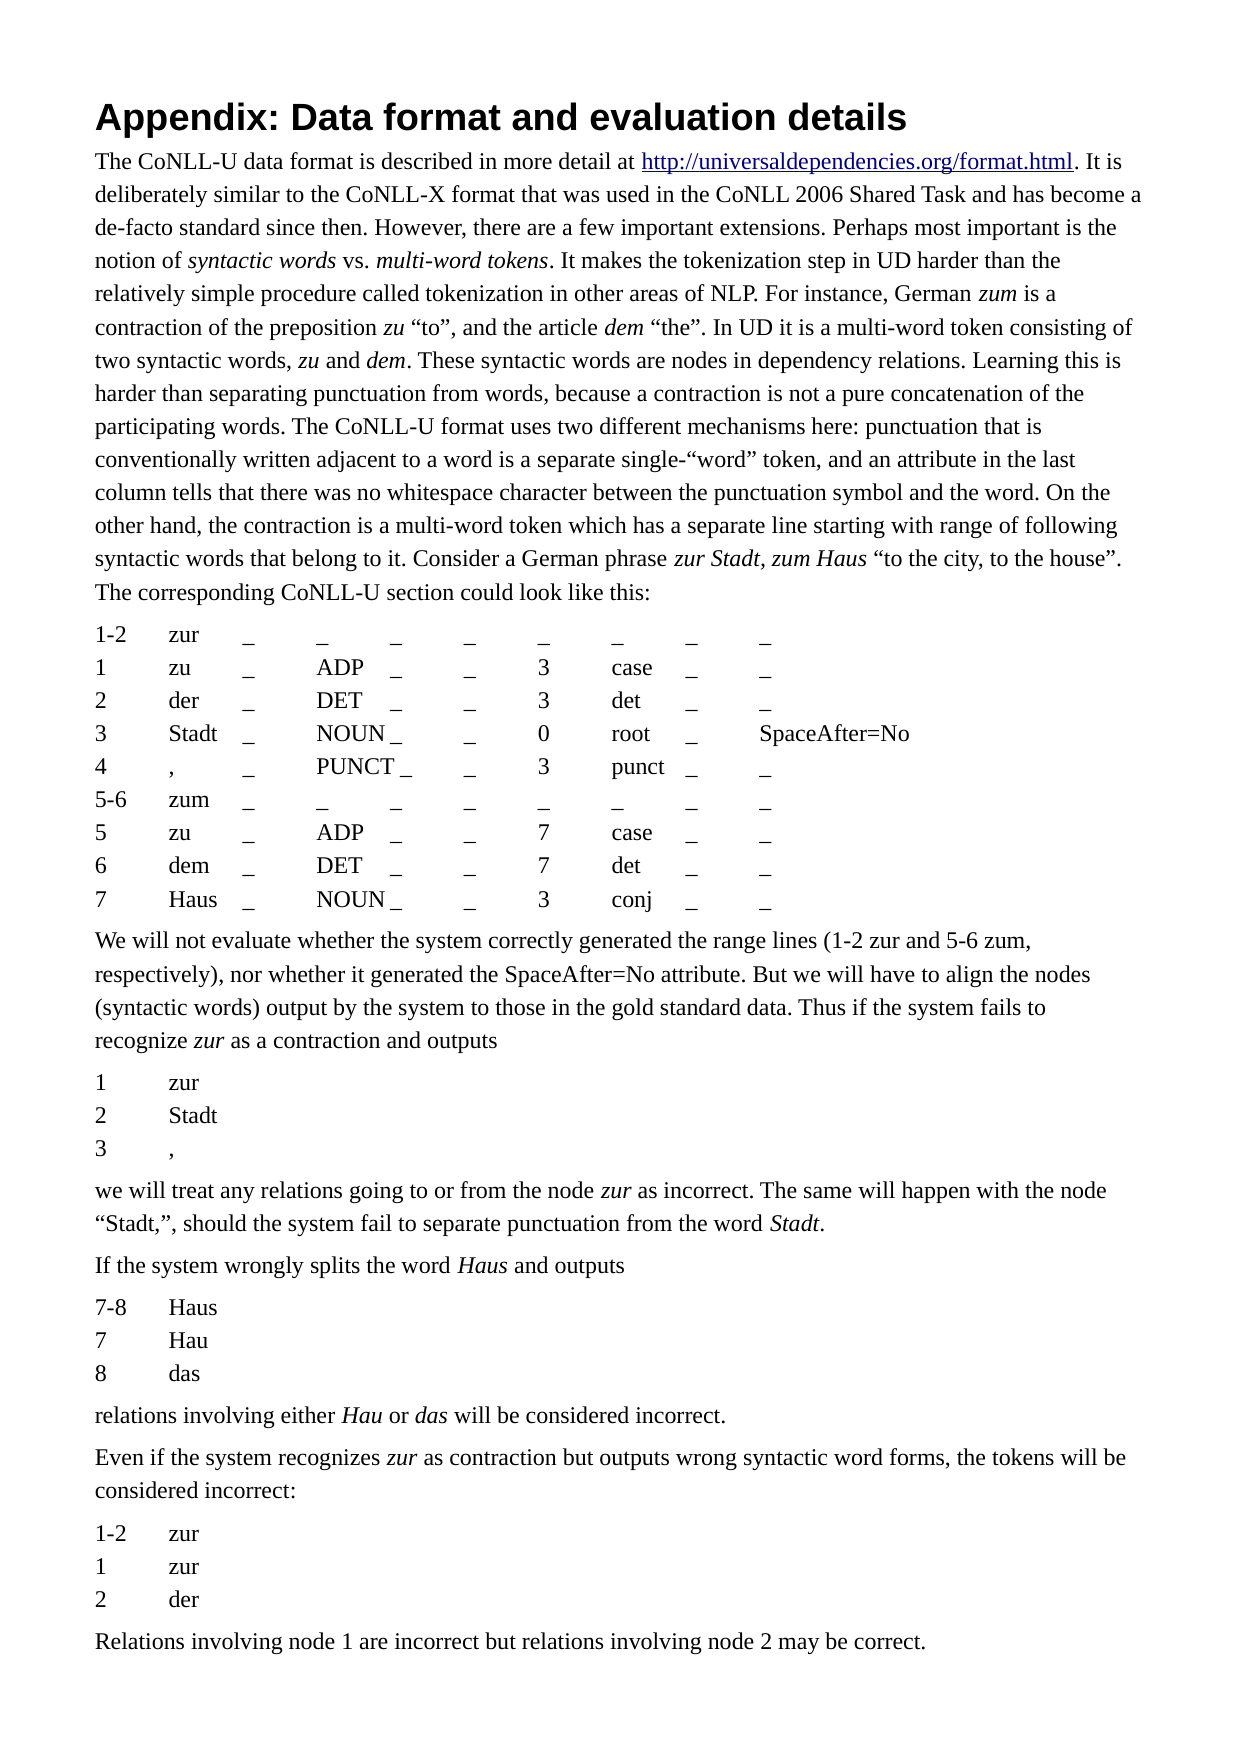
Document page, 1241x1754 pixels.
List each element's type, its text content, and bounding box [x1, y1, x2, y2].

text Even if the system recognizes zur as contraction but outputs wrong syntactic word forms, the tokens will be considered incorrect: [94, 1443, 1146, 1504]
text 1-2 zur _ _ _ _ _ _ _ _ 1 zu _ ADP _ _ 3 case _ _ 2 der _ DET _ _ 3 det _ _ 3 Stadt _ NOUN _ _ 0 root _ SpaceAfter=No 4 , _ PUNCT _ _ 3 punct _ _ 5-6 zum _ _ _ _ _ _ _ _ 5 zu _ ADP _ _ 7 case _ _ 6 dem _ DET _ _ 7 det _ _ 7 Haus _ NOUN _ _ 3 conj _ _ [94, 619, 1146, 912]
text we will treat any relations going to or from the node zur as incorrect. The same will happen with the node “Stadt,”, should the system fail to separate punctuation from the word Stadt. [94, 1176, 1146, 1237]
text If the system wrongly splits the word Haus and outputs [94, 1251, 1146, 1279]
text 1 zur 2 Stadt 3 , [94, 1068, 1146, 1162]
text We will not evaluate whether the system correctly generated the range lines (1-2 zur and 5-6 zum, respectively), nor whether it generated the SpaceAfter=No attribute. But we will have to align the nodes (syntactic words) output by the system to those in the gold standard data. Thus if the system fails to recognize zur as a contraction and outputs [94, 927, 1146, 1053]
text relations involving either Hau or das will be considered incorrect. [94, 1401, 1146, 1429]
text 7-8 Haus 7 Hau 8 das [94, 1293, 1146, 1387]
subtitle Appendix: Data format and evaluation details [94, 94, 1146, 138]
text Relations involving node 1 are incorrect but relations involving node 2 may be correct. [94, 1627, 1146, 1654]
text 1-2 zur 1 zur 2 der [94, 1518, 1146, 1612]
text The CoNLL-U data format is described in more detail at http://universaldependencies.org/format.html. It is deliberately similar to the CoNLL-X format that was used in the CoNLL 2006 Shared Task and has become a de-facto standard since then. However, there are a few important extensions. Perhaps most important is the notion of syntactic words vs. multi-word tokens. It makes the tokenization step in UD harder than the relatively simple procedure called tokenization in other areas of NLP. For instance, German zum is a contraction of the preposition zu “to”, and the article dem “the”. In UD it is a multi-word token consisting of two syntactic words, zu and dem. These syntactic words are nodes in dependency relations. Learning this is harder than separating punctuation from words, because a contraction is not a pure concatenation of the participating words. The CoNLL-U format uses two different mechanisms here: punctuation that is conventionally written adjacent to a word is a separate single-“word” token, and an attribute in the last column tells that there was no whitespace character between the punctuation symbol and the word. On the other hand, the contraction is a multi-word token which has a separate line starting with range of following syntactic words that belong to it. Consider a German phrase zur Stadt, zum Haus “to the city, to the house”. The corresponding CoNLL-U section could look like this: [94, 147, 1146, 605]
